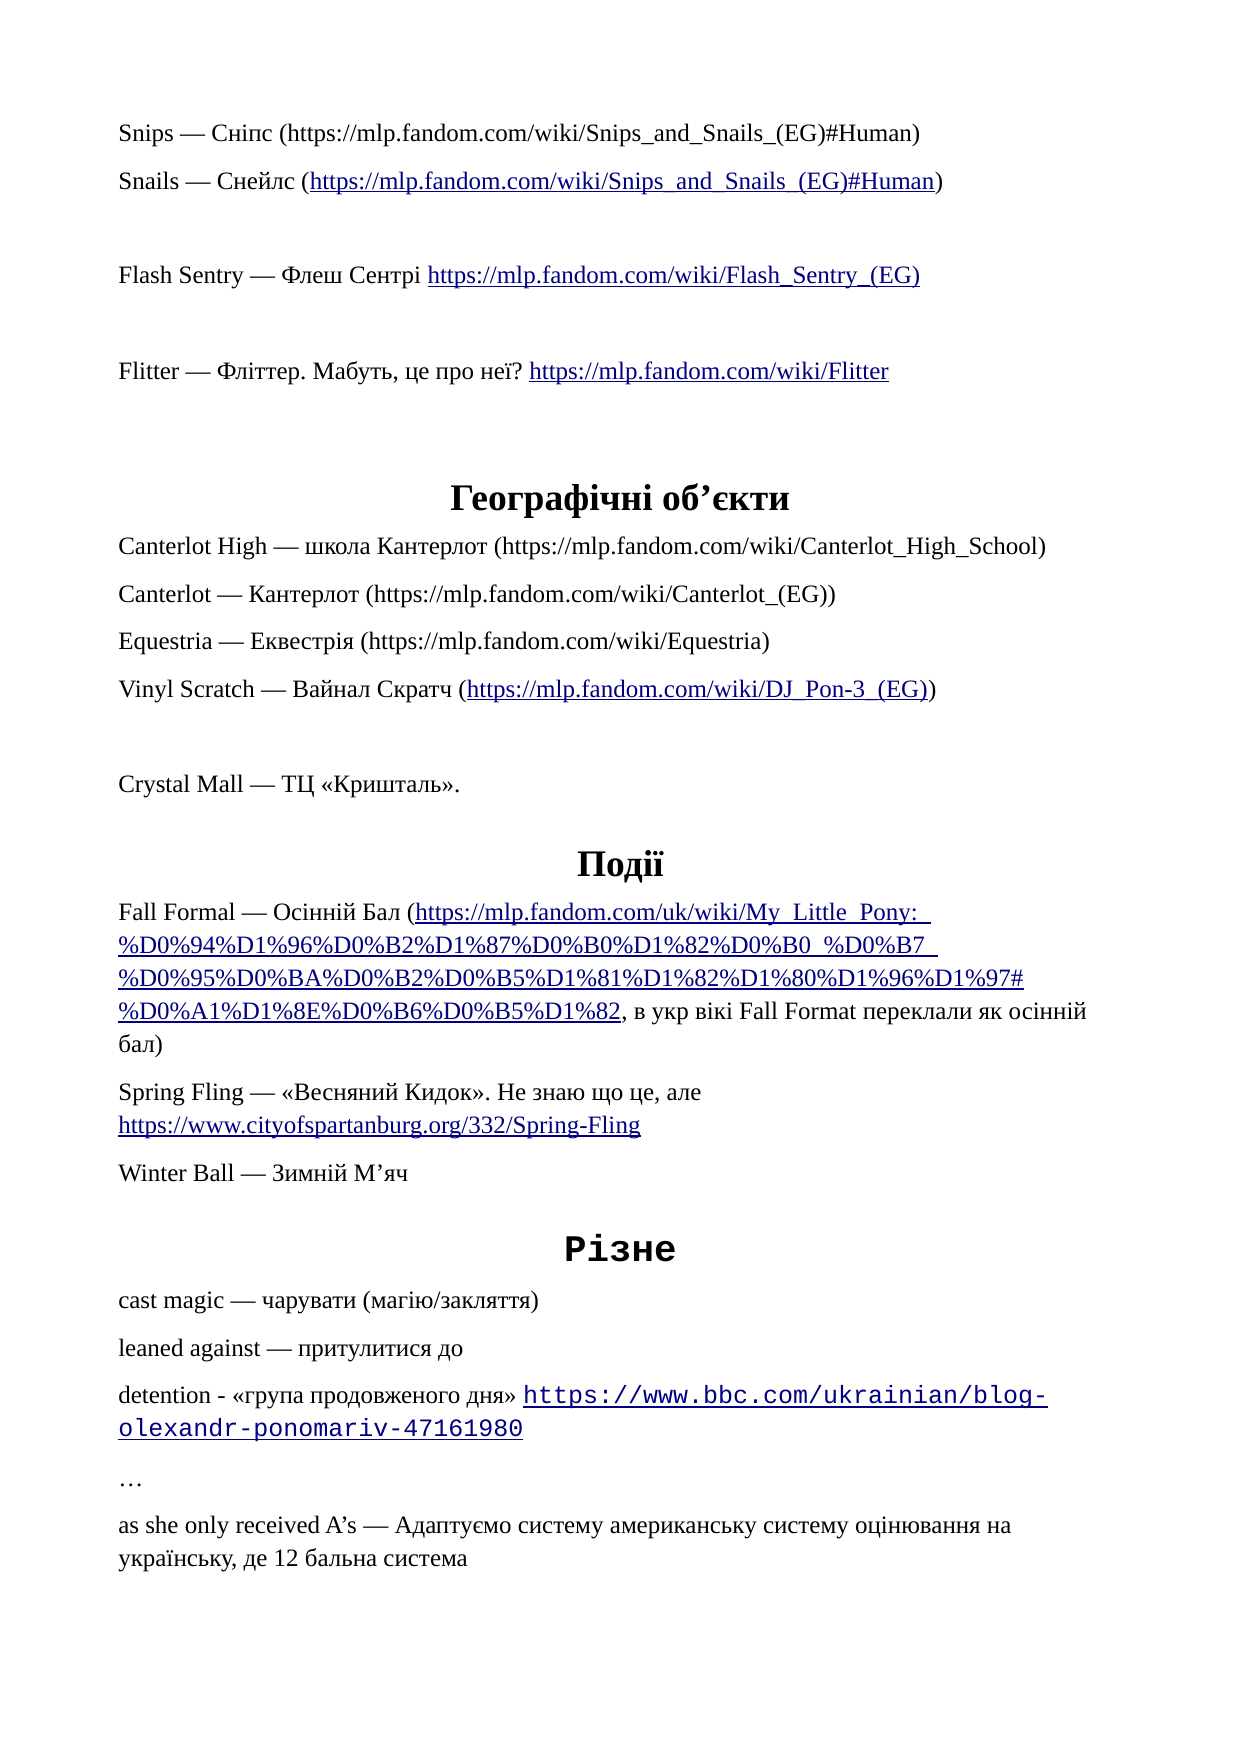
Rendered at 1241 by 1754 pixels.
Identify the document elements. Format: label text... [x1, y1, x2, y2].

text Vinyl Scratch — Вайнал Скратч (https://mlp.fandom.com/wiki/DJ_Pon-3_(EG)) [118, 674, 1122, 703]
text as she only received A’s — Адаптуємо систему американську систему оцінювання на українську, де 12 бальна система [118, 1510, 1122, 1572]
text Snips — Сніпс (https://mlp.fandom.com/wiki/Snips_and_Snails_(EG)#Human) [118, 118, 1122, 147]
text Fall Formal — Осінній Бал (https://mlp.fandom.com/uk/wiki/My_Little_Pony:_%D0%94%D1%96%D0%B2%D1%87%D0%B0%D1%82%D0%B0_%D0%B7_%D0%95%D0%BA%D0%B2%D0%B5%D1%81%D1%82%D1%80%D1%96%D1%97#%D0%A1%D1%8E%D0%B6%D0%B5%D1%82, в укр вікі Fall Format переклали як осінній бал) [118, 897, 1122, 1058]
text Canterlot High — школа Кантерлот (https://mlp.fandom.com/wiki/Canterlot_High_School) [118, 531, 1122, 560]
subtitle Географічні об’єкти [118, 476, 1122, 519]
text Spring Fling — «Весняний Кидок». Не знаю що це, але https://www.cityofspartanburg.org/332/Spring-Fling [118, 1077, 1122, 1139]
text … [118, 1463, 1122, 1491]
text detention - «група продовженого дня» https://www.bbc.com/ukrainian/blog-olexandr-ponomariv-47161980 [118, 1381, 1122, 1444]
text Flitter — Фліттер. Мабуть, це про неї? https://mlp.fandom.com/wiki/Flitter [118, 356, 1122, 384]
text Snails — Снейлс (https://mlp.fandom.com/wiki/Snips_and_Snails_(EG)#Human) [118, 166, 1122, 194]
subtitle Події [118, 842, 1122, 885]
text leaned against — притулитися до [118, 1333, 1122, 1362]
text Flash Sentry — Флеш Сентрі https://mlp.fandom.com/wiki/Flash_Sentry_(EG) [118, 261, 1122, 289]
text Winter Ball — Зимній М’яч [118, 1158, 1122, 1186]
subtitle Різне [118, 1230, 1122, 1273]
text Canterlot — Кантерлот (https://mlp.fandom.com/wiki/Canterlot_(EG)) [118, 579, 1122, 607]
text cast magic — чарувати (магію/закляття) [118, 1285, 1122, 1314]
text Crystal Mall — ТЦ «Кришталь». [118, 769, 1122, 798]
text Equestria — Еквестрія (https://mlp.fandom.com/wiki/Equestria) [118, 626, 1122, 655]
